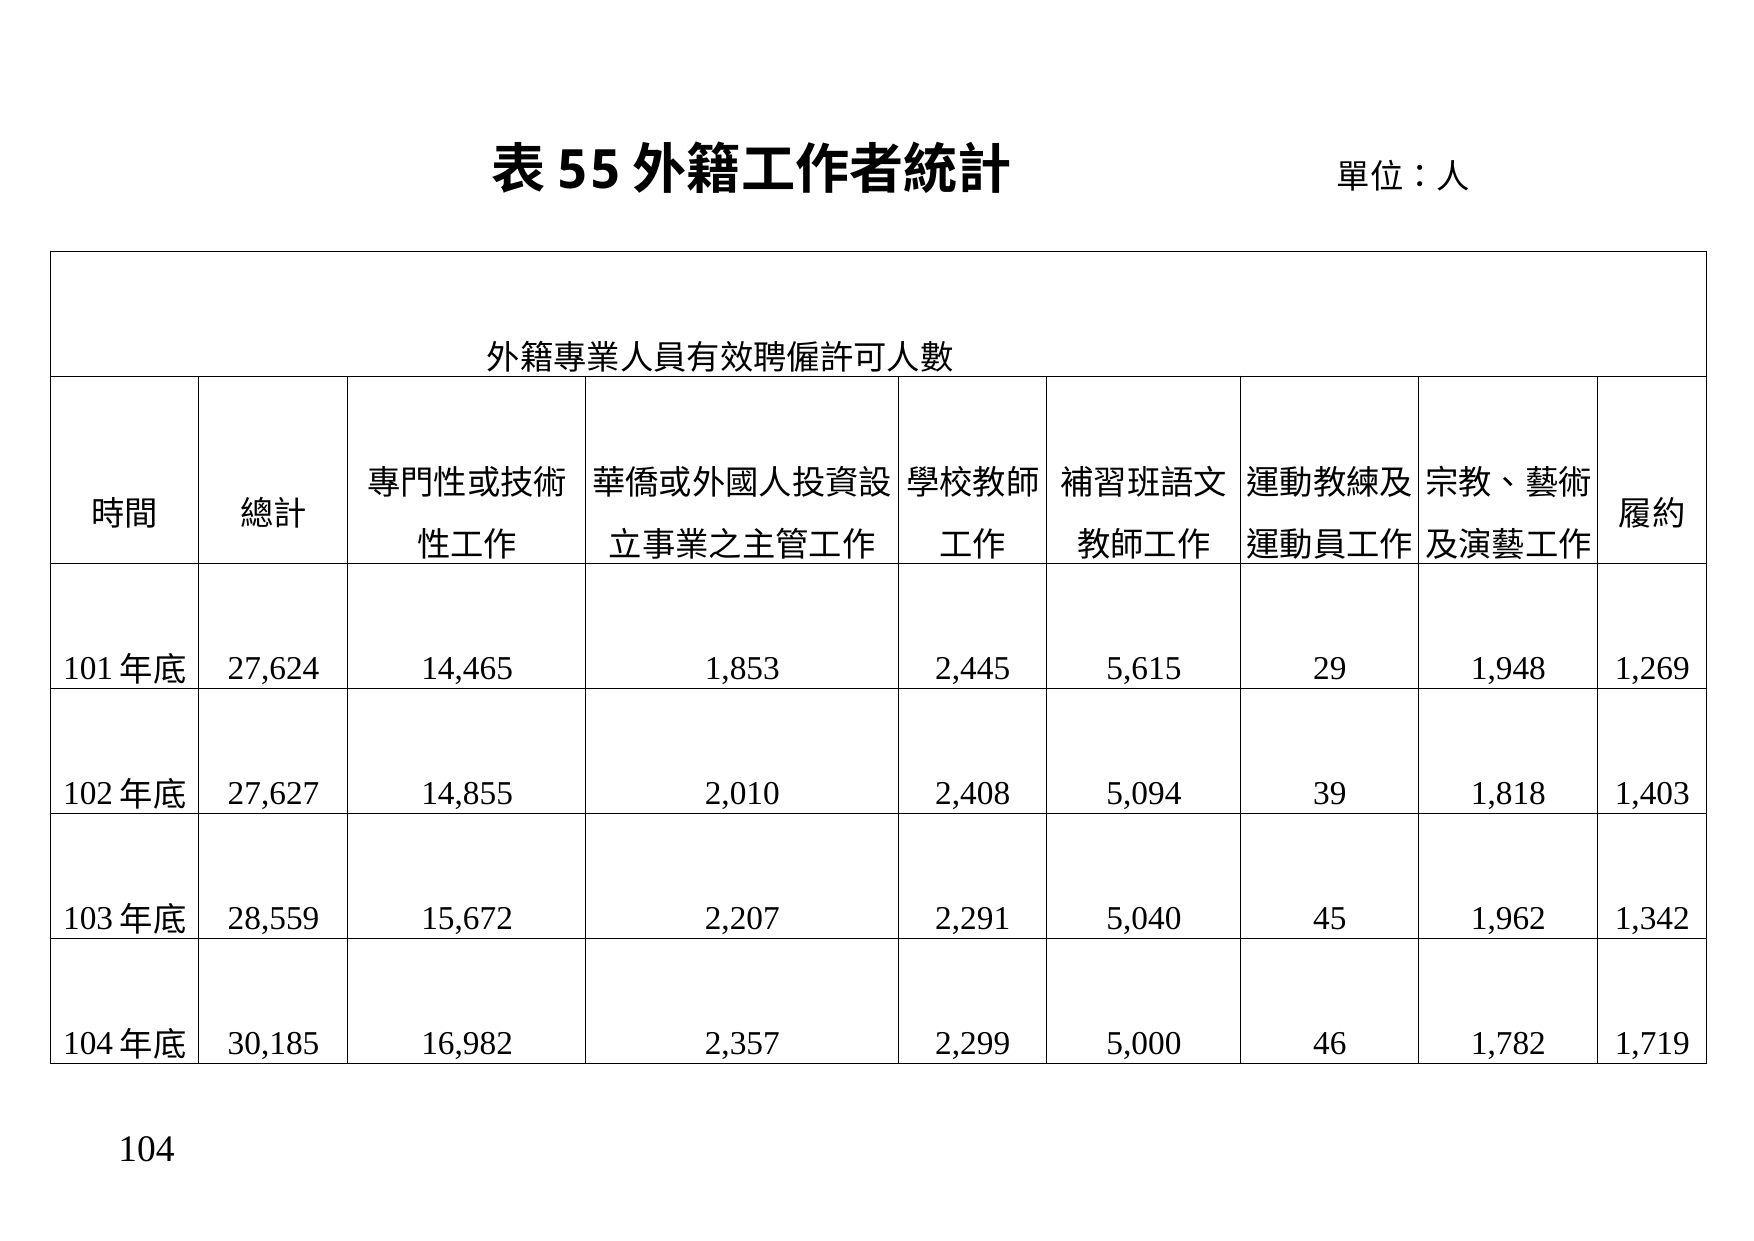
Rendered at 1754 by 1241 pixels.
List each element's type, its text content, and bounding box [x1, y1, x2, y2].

table_cell 時間 [51, 377, 198, 563]
table_cell 履約 [1598, 377, 1706, 563]
table_cell 運動教練及運動員工作 [1241, 377, 1418, 563]
table_cell 2,445 [899, 564, 1046, 688]
table_cell 1,342 [1598, 814, 1706, 938]
table_cell 1,948 [1419, 564, 1597, 688]
table_cell 103年底 [51, 814, 198, 938]
table_cell 專門性或技術性工作 [348, 377, 585, 563]
table_cell 5,040 [1047, 814, 1240, 938]
table_cell 1,853 [586, 564, 898, 688]
table_cell 14,465 [348, 564, 585, 688]
table_cell 1,962 [1419, 814, 1597, 938]
table_cell 28,559 [199, 814, 347, 938]
table_cell 2,408 [899, 689, 1046, 813]
table_cell 5,615 [1047, 564, 1240, 688]
table_cell 華僑或外國人投資設立事業之主管工作 [586, 377, 898, 563]
table_cell 總計 [199, 377, 347, 563]
table_cell 2,010 [586, 689, 898, 813]
table_cell 27,624 [199, 564, 347, 688]
table_cell 2,357 [586, 939, 898, 1063]
table_cell 27,627 [199, 689, 347, 813]
table_cell 2,299 [899, 939, 1046, 1063]
table_cell 101年底 [51, 564, 198, 688]
table_cell 46 [1241, 939, 1418, 1063]
table_cell 14,855 [348, 689, 585, 813]
table_cell 宗教、藝術及演藝工作 [1419, 377, 1597, 563]
table_cell 39 [1241, 689, 1418, 813]
table_cell 5,000 [1047, 939, 1240, 1063]
table_cell 29 [1241, 564, 1418, 688]
table_cell 2,291 [899, 814, 1046, 938]
table_cell 學校教師工作 [899, 377, 1046, 563]
table_cell 1,269 [1598, 564, 1706, 688]
table_cell 5,094 [1047, 689, 1240, 813]
table_cell 30,185 [199, 939, 347, 1063]
table_cell 102年底 [51, 689, 198, 813]
text 表55外籍工作者統計 單位：人 [118, 126, 1636, 204]
table_cell 45 [1241, 814, 1418, 938]
table_cell 2,207 [586, 814, 898, 938]
table_cell 1,818 [1419, 689, 1597, 813]
table_cell 1,403 [1598, 689, 1706, 813]
table_cell 15,672 [348, 814, 585, 938]
table_cell 1,719 [1598, 939, 1706, 1063]
table_cell 16,982 [348, 939, 585, 1063]
table_cell 104年底 [51, 939, 198, 1063]
table_header 外籍專業人員有效聘僱許可人數 [51, 252, 1706, 376]
table_cell 1,782 [1419, 939, 1597, 1063]
table_cell 補習班語文教師工作 [1047, 377, 1240, 563]
